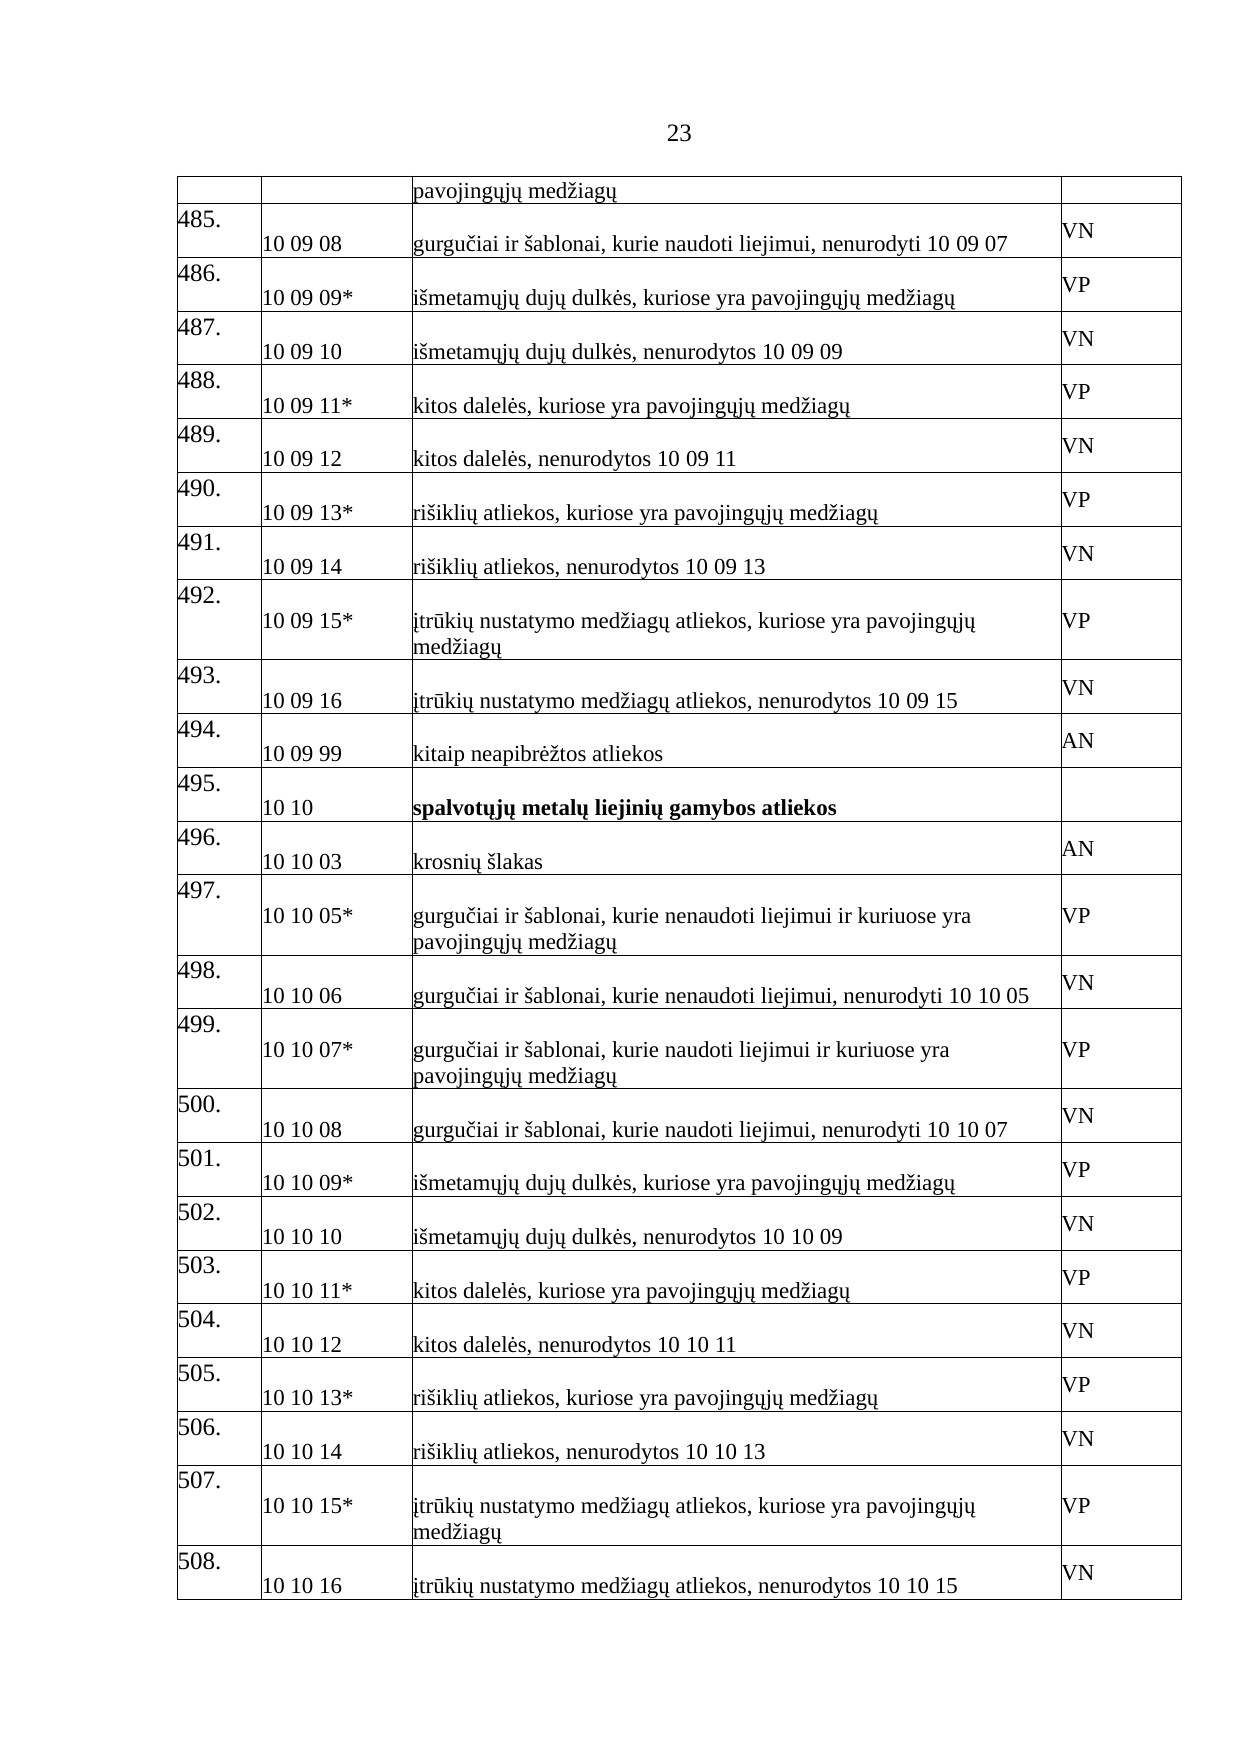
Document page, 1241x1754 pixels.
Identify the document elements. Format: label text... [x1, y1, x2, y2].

table_cell [1062, 768, 1181, 821]
table_cell gurgučiai ir šablonai, kurie naudoti liejimui, nenurodyti 10 10 07 [413, 1089, 1061, 1142]
table_cell 503. [178, 1251, 261, 1303]
table_cell 10 09 14 [262, 527, 412, 579]
table_cell VN [1062, 204, 1181, 257]
table_cell 10 09 12 [262, 419, 412, 472]
table_cell 498. [178, 956, 261, 1008]
table_cell 10 10 07* [262, 1009, 412, 1088]
table_cell 491. [178, 527, 261, 579]
table_cell VN [1062, 527, 1181, 579]
table_cell 10 10 11* [262, 1251, 412, 1303]
table_cell įtrūkių nustatymo medžiagų atliekos, kuriose yra pavojingųjų medžiagų [413, 580, 1061, 659]
table_cell VP [1062, 1466, 1181, 1545]
table_cell 10 09 15* [262, 580, 412, 659]
table_cell AN [1062, 822, 1181, 874]
table_cell krosnių šlakas [413, 822, 1061, 874]
table_cell įtrūkių nustatymo medžiagų atliekos, nenurodytos 10 10 15 [413, 1546, 1061, 1598]
table_cell VP [1062, 1143, 1181, 1196]
table_cell pavojingųjų medžiagų [413, 177, 1061, 203]
table_cell spalvotųjų metalų liejinių gamybos atliekos [413, 768, 1061, 821]
table_cell įtrūkių nustatymo medžiagų atliekos, kuriose yra pavojingųjų medžiagų [413, 1466, 1061, 1545]
table_cell 10 10 03 [262, 822, 412, 874]
table_cell VN [1062, 1197, 1181, 1249]
table_cell 497. [178, 875, 261, 954]
table_cell 488. [178, 365, 261, 418]
table_cell AN [1062, 714, 1181, 767]
table_cell VP [1062, 1251, 1181, 1303]
table_cell 10 10 08 [262, 1089, 412, 1142]
table_cell gurgučiai ir šablonai, kurie naudoti liejimui, nenurodyti 10 09 07 [413, 204, 1061, 257]
table_cell 10 10 05* [262, 875, 412, 954]
table_cell 490. [178, 473, 261, 526]
table_cell kitaip neapibrėžtos atliekos [413, 714, 1061, 767]
table_cell išmetamųjų dujų dulkės, kuriose yra pavojingųjų medžiagų [413, 1143, 1061, 1196]
table_cell 506. [178, 1412, 261, 1464]
table_cell [178, 177, 261, 203]
table_cell 505. [178, 1358, 261, 1411]
table_cell 10 10 10 [262, 1197, 412, 1249]
table_cell VN [1062, 1412, 1181, 1464]
table_cell VP [1062, 580, 1181, 659]
table_cell 493. [178, 660, 261, 713]
table_cell 499. [178, 1009, 261, 1088]
table_cell VN [1062, 1546, 1181, 1598]
table_cell [262, 177, 412, 203]
table_cell 10 09 11* [262, 365, 412, 418]
table_cell rišiklių atliekos, kuriose yra pavojingųjų medžiagų [413, 473, 1061, 526]
table_cell 489. [178, 419, 261, 472]
table_cell rišiklių atliekos, kuriose yra pavojingųjų medžiagų [413, 1358, 1061, 1411]
table_cell VP [1062, 258, 1181, 311]
table_cell 10 10 09* [262, 1143, 412, 1196]
table_cell 492. [178, 580, 261, 659]
table_cell 504. [178, 1304, 261, 1357]
table_cell 10 10 12 [262, 1304, 412, 1357]
table_cell 10 10 13* [262, 1358, 412, 1411]
table_cell 10 09 99 [262, 714, 412, 767]
table_cell 10 09 08 [262, 204, 412, 257]
table_cell 501. [178, 1143, 261, 1196]
table_cell 496. [178, 822, 261, 874]
table_cell gurgučiai ir šablonai, kurie nenaudoti liejimui ir kuriuose yra pavojingųjų medžiagų [413, 875, 1061, 954]
table_cell VP [1062, 473, 1181, 526]
table_cell 10 10 06 [262, 956, 412, 1008]
table_cell VP [1062, 875, 1181, 954]
table_cell 485. [178, 204, 261, 257]
table_cell VN [1062, 1304, 1181, 1357]
table_cell VN [1062, 419, 1181, 472]
table_cell 494. [178, 714, 261, 767]
table_cell VP [1062, 1358, 1181, 1411]
table_cell 10 09 10 [262, 312, 412, 364]
table_cell 508. [178, 1546, 261, 1598]
table_cell VN [1062, 660, 1181, 713]
table_cell gurgučiai ir šablonai, kurie naudoti liejimui ir kuriuose yra pavojingųjų medžiagų [413, 1009, 1061, 1088]
table_cell 10 10 16 [262, 1546, 412, 1598]
table_cell rišiklių atliekos, nenurodytos 10 10 13 [413, 1412, 1061, 1464]
table_cell 495. [178, 768, 261, 821]
table_cell VP [1062, 365, 1181, 418]
table_cell [1062, 177, 1181, 203]
table_cell VN [1062, 956, 1181, 1008]
table_cell VN [1062, 312, 1181, 364]
table_cell išmetamųjų dujų dulkės, nenurodytos 10 09 09 [413, 312, 1061, 364]
table_cell kitos dalelės, kuriose yra pavojingųjų medžiagų [413, 1251, 1061, 1303]
table_cell 486. [178, 258, 261, 311]
table_cell 10 09 13* [262, 473, 412, 526]
table_cell 10 10 14 [262, 1412, 412, 1464]
table_cell VP [1062, 1009, 1181, 1088]
table_cell rišiklių atliekos, nenurodytos 10 09 13 [413, 527, 1061, 579]
table_cell kitos dalelės, nenurodytos 10 10 11 [413, 1304, 1061, 1357]
table_cell kitos dalelės, kuriose yra pavojingųjų medžiagų [413, 365, 1061, 418]
table_cell 10 09 09* [262, 258, 412, 311]
table_cell 502. [178, 1197, 261, 1249]
table_cell išmetamųjų dujų dulkės, kuriose yra pavojingųjų medžiagų [413, 258, 1061, 311]
table_cell 500. [178, 1089, 261, 1142]
table_cell 10 09 16 [262, 660, 412, 713]
table_cell 10 10 15* [262, 1466, 412, 1545]
table_cell įtrūkių nustatymo medžiagų atliekos, nenurodytos 10 09 15 [413, 660, 1061, 713]
table_cell kitos dalelės, nenurodytos 10 09 11 [413, 419, 1061, 472]
table_cell išmetamųjų dujų dulkės, nenurodytos 10 10 09 [413, 1197, 1061, 1249]
table_cell 507. [178, 1466, 261, 1545]
table_cell gurgučiai ir šablonai, kurie nenaudoti liejimui, nenurodyti 10 10 05 [413, 956, 1061, 1008]
table_cell VN [1062, 1089, 1181, 1142]
table_cell 10 10 [262, 768, 412, 821]
table_cell 487. [178, 312, 261, 364]
